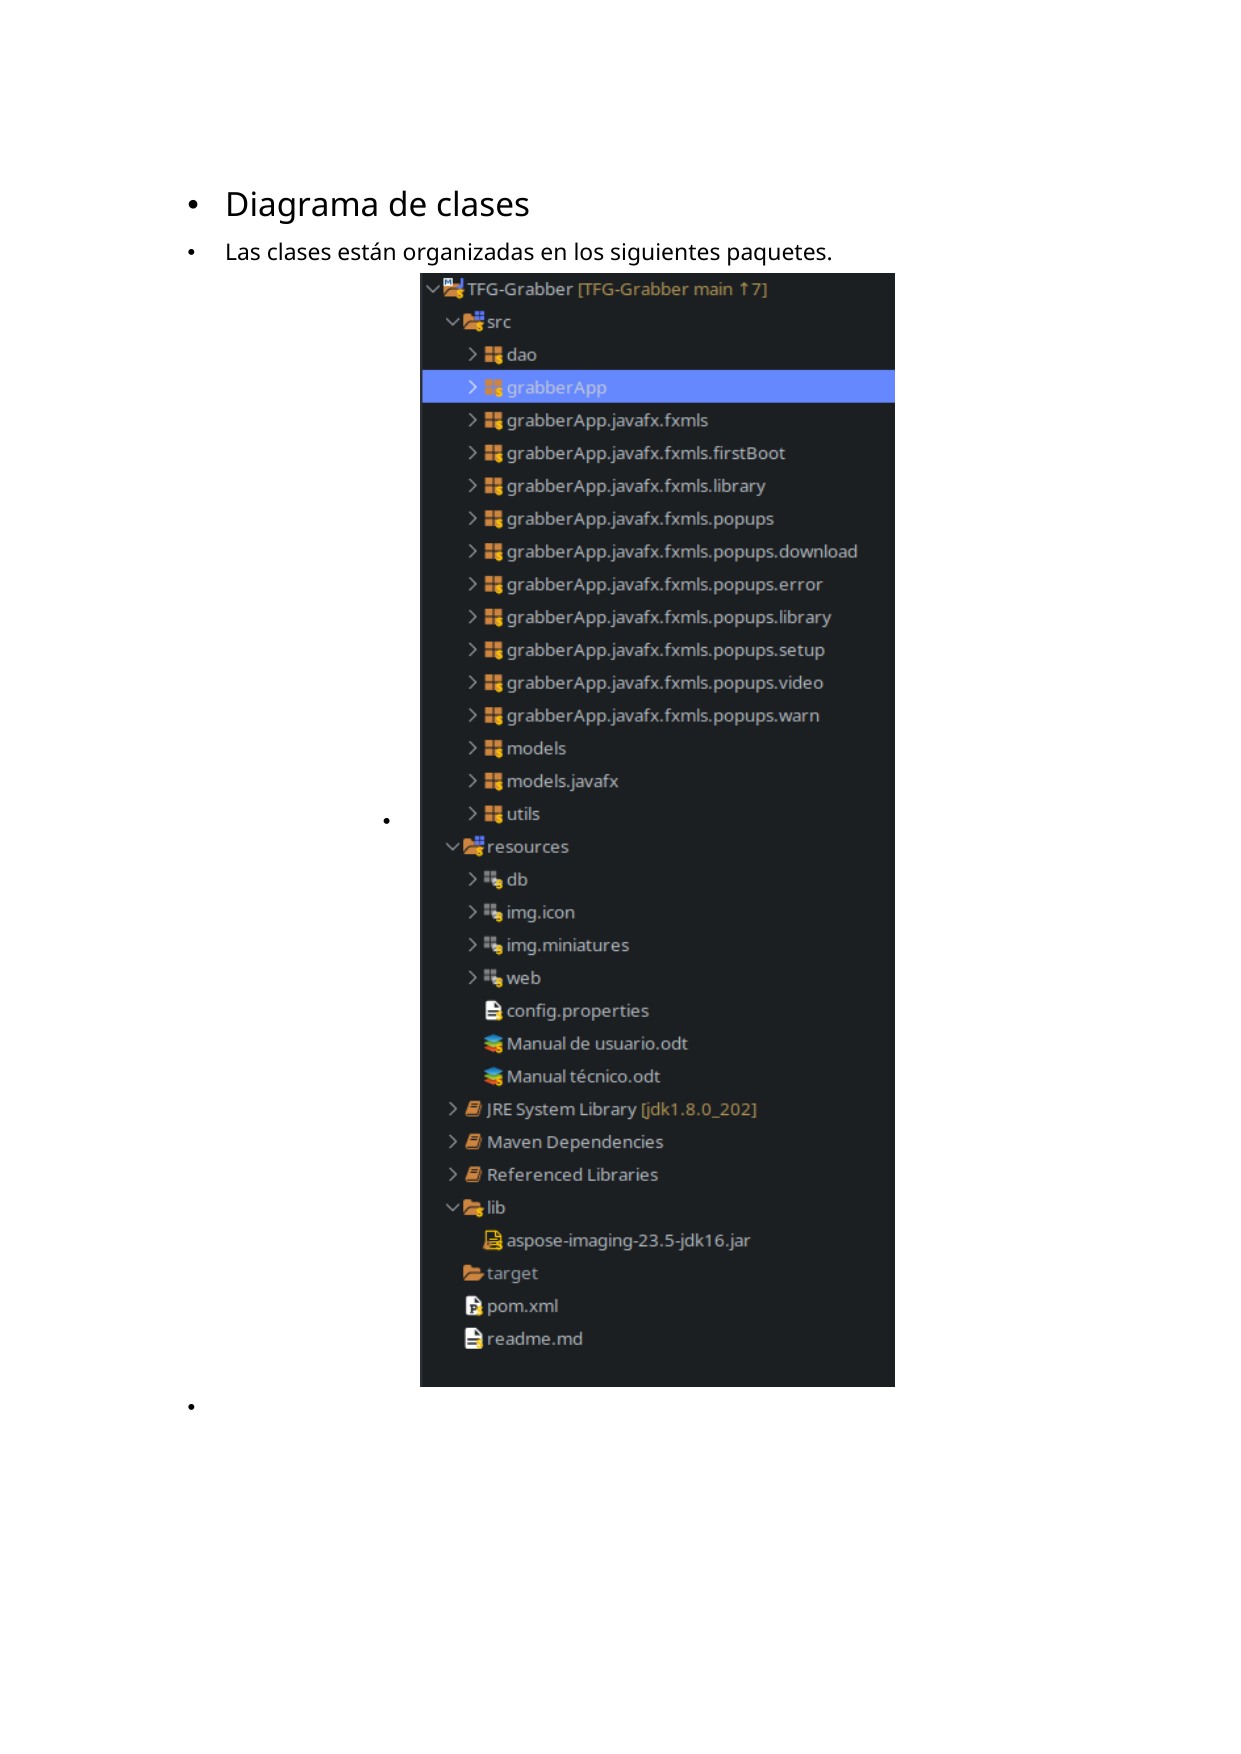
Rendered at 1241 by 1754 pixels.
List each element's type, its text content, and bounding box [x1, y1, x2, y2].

list Diagrama de clases [187, 181, 1090, 227]
picture [420, 273, 895, 1387]
list Las clases están organizadas en los siguientes paquetes. [187, 236, 1090, 267]
